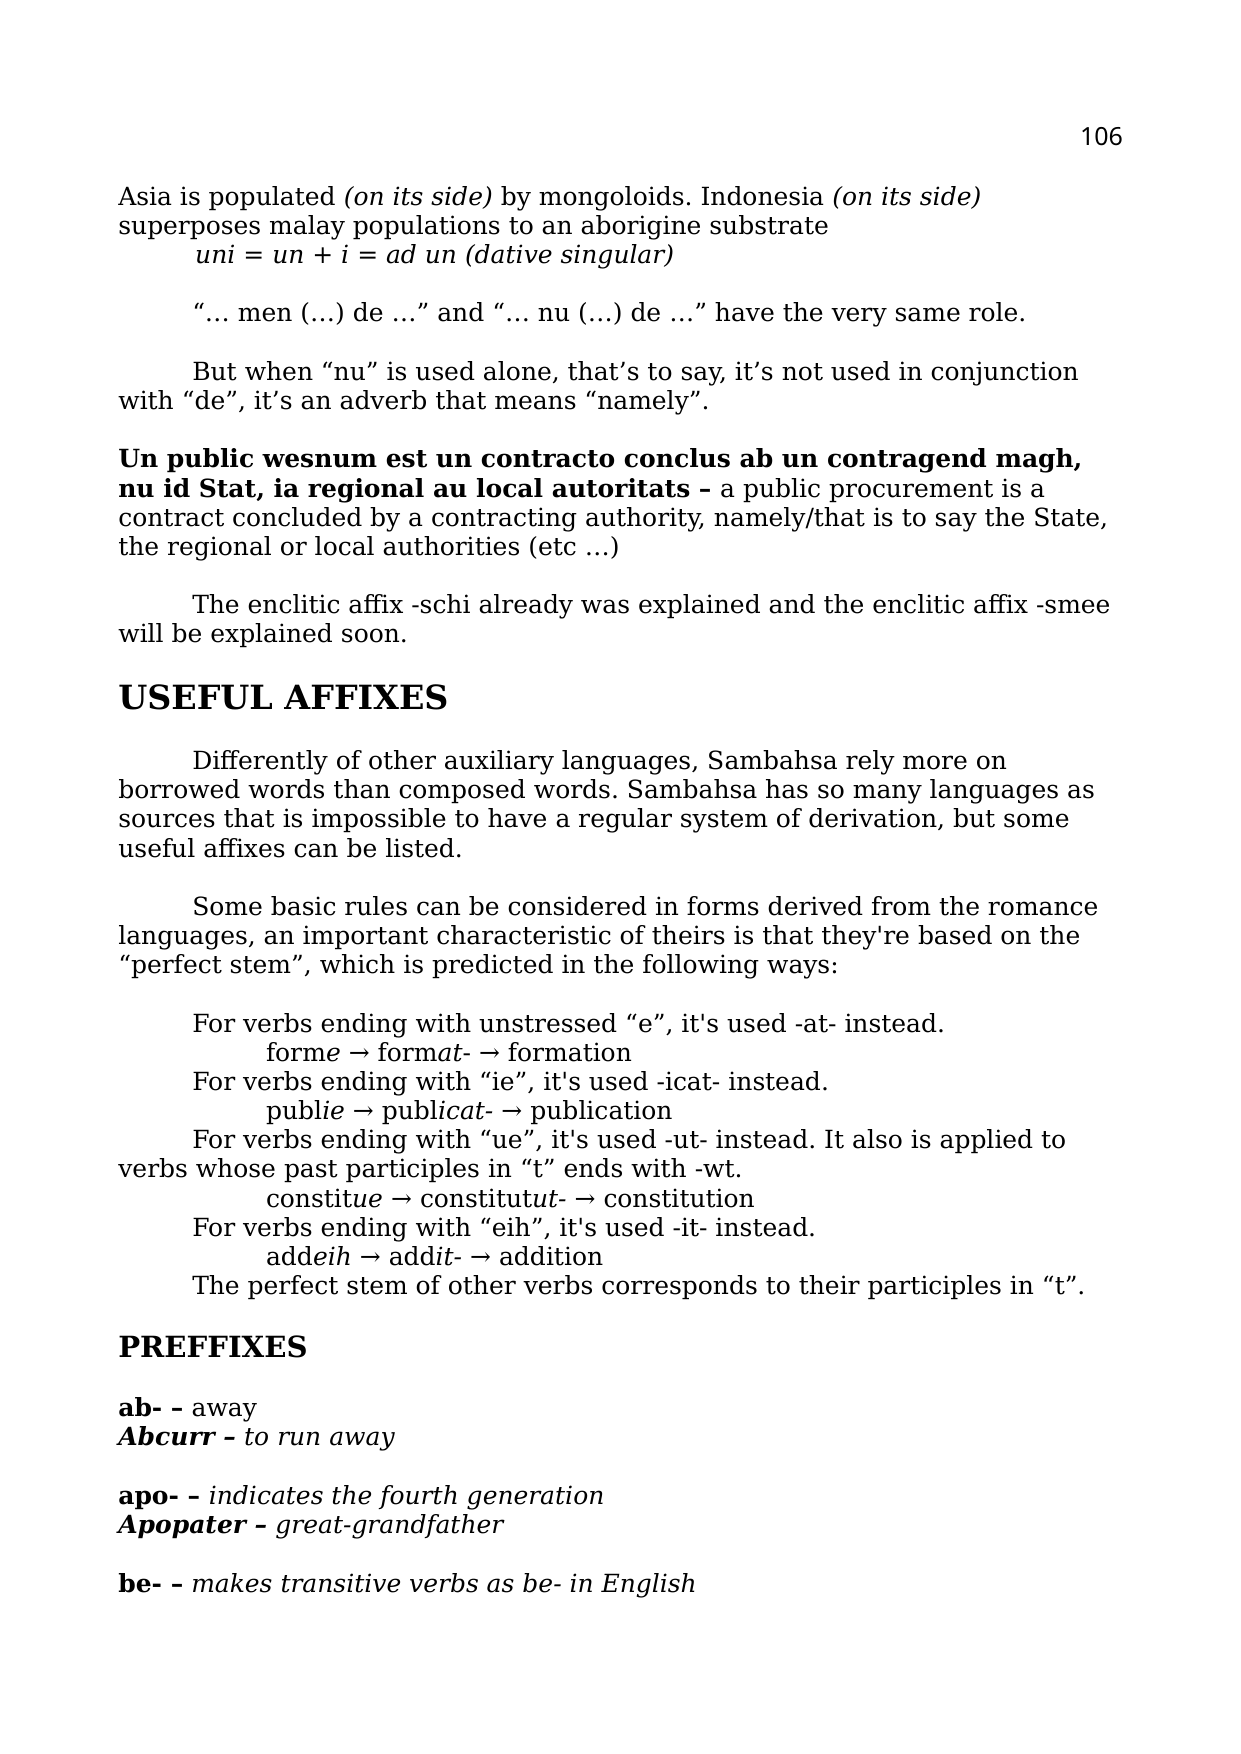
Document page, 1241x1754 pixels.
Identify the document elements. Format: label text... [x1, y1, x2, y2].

subtitle PREFFIXES [118, 1329, 1123, 1364]
text Some basic rules can be considered in forms derived from the romance languages, an important characteristic of theirs is that they're based on the “perfect stem”, which is predicted in the following ways: [118, 892, 1123, 979]
text forme → format- → formation [118, 1038, 1123, 1067]
subtitle USEFUL AFFIXES [118, 678, 1123, 717]
text The enclitic affix -schi already was explained and the enclitic affix -smee will be explained soon. [118, 590, 1123, 649]
text be- – makes transitive verbs as be- in English [118, 1569, 1123, 1598]
text uni = un + i = ad un (dative singular) [195, 240, 1123, 269]
text But when “nu” is used alone, that’s to say, it’s not used in conjunction with “de”, it’s an adverb that means “namely”. [118, 357, 1123, 415]
text For verbs ending with unstressed “e”, it's used -at- instead. [118, 1009, 1123, 1038]
text For verbs ending with “eih”, it's used -it- instead. [118, 1213, 1123, 1242]
text publie → publicat- → publication [118, 1096, 1123, 1125]
text Asia is populated (on its side) by mongoloids. Indonesia (on its side) superposes malay populations to an aborigine substrate [118, 182, 1123, 240]
text Un public wesnum est un contracto conclus ab un contragend magh, nu id Stat, ia regional au local autoritats – a public procurement is a contract concluded by a contracting authority, namely/that is to say the State, the regional or local authorities (etc …) [118, 444, 1123, 561]
text addeih → addit- → addition [118, 1242, 1123, 1271]
text Abcurr – to run away [118, 1422, 1123, 1452]
text The perfect stem of other verbs corresponds to their participles in “t”. [118, 1271, 1123, 1300]
text apo- – indicates the fourth generation [118, 1481, 1123, 1510]
text For verbs ending with “ue”, it's used -ut- instead. It also is applied to verbs whose past participles in “t” ends with -wt. [118, 1125, 1123, 1184]
text Differently of other auxiliary languages, Sambahsa rely more on borrowed words than composed words. Sambahsa has so many languages as sources that is impossible to have a regular system of derivation, but some useful affixes can be listed. [118, 746, 1123, 863]
text ab- – away [118, 1393, 1123, 1422]
text For verbs ending with “ie”, it's used -icat- instead. [118, 1067, 1123, 1096]
text constitue → constitutut- → constitution [118, 1184, 1123, 1213]
text “… men (…) de …” and “… nu (…) de …” have the very same role. [118, 298, 1123, 327]
text Apopater – great-grandfather [118, 1510, 1123, 1540]
